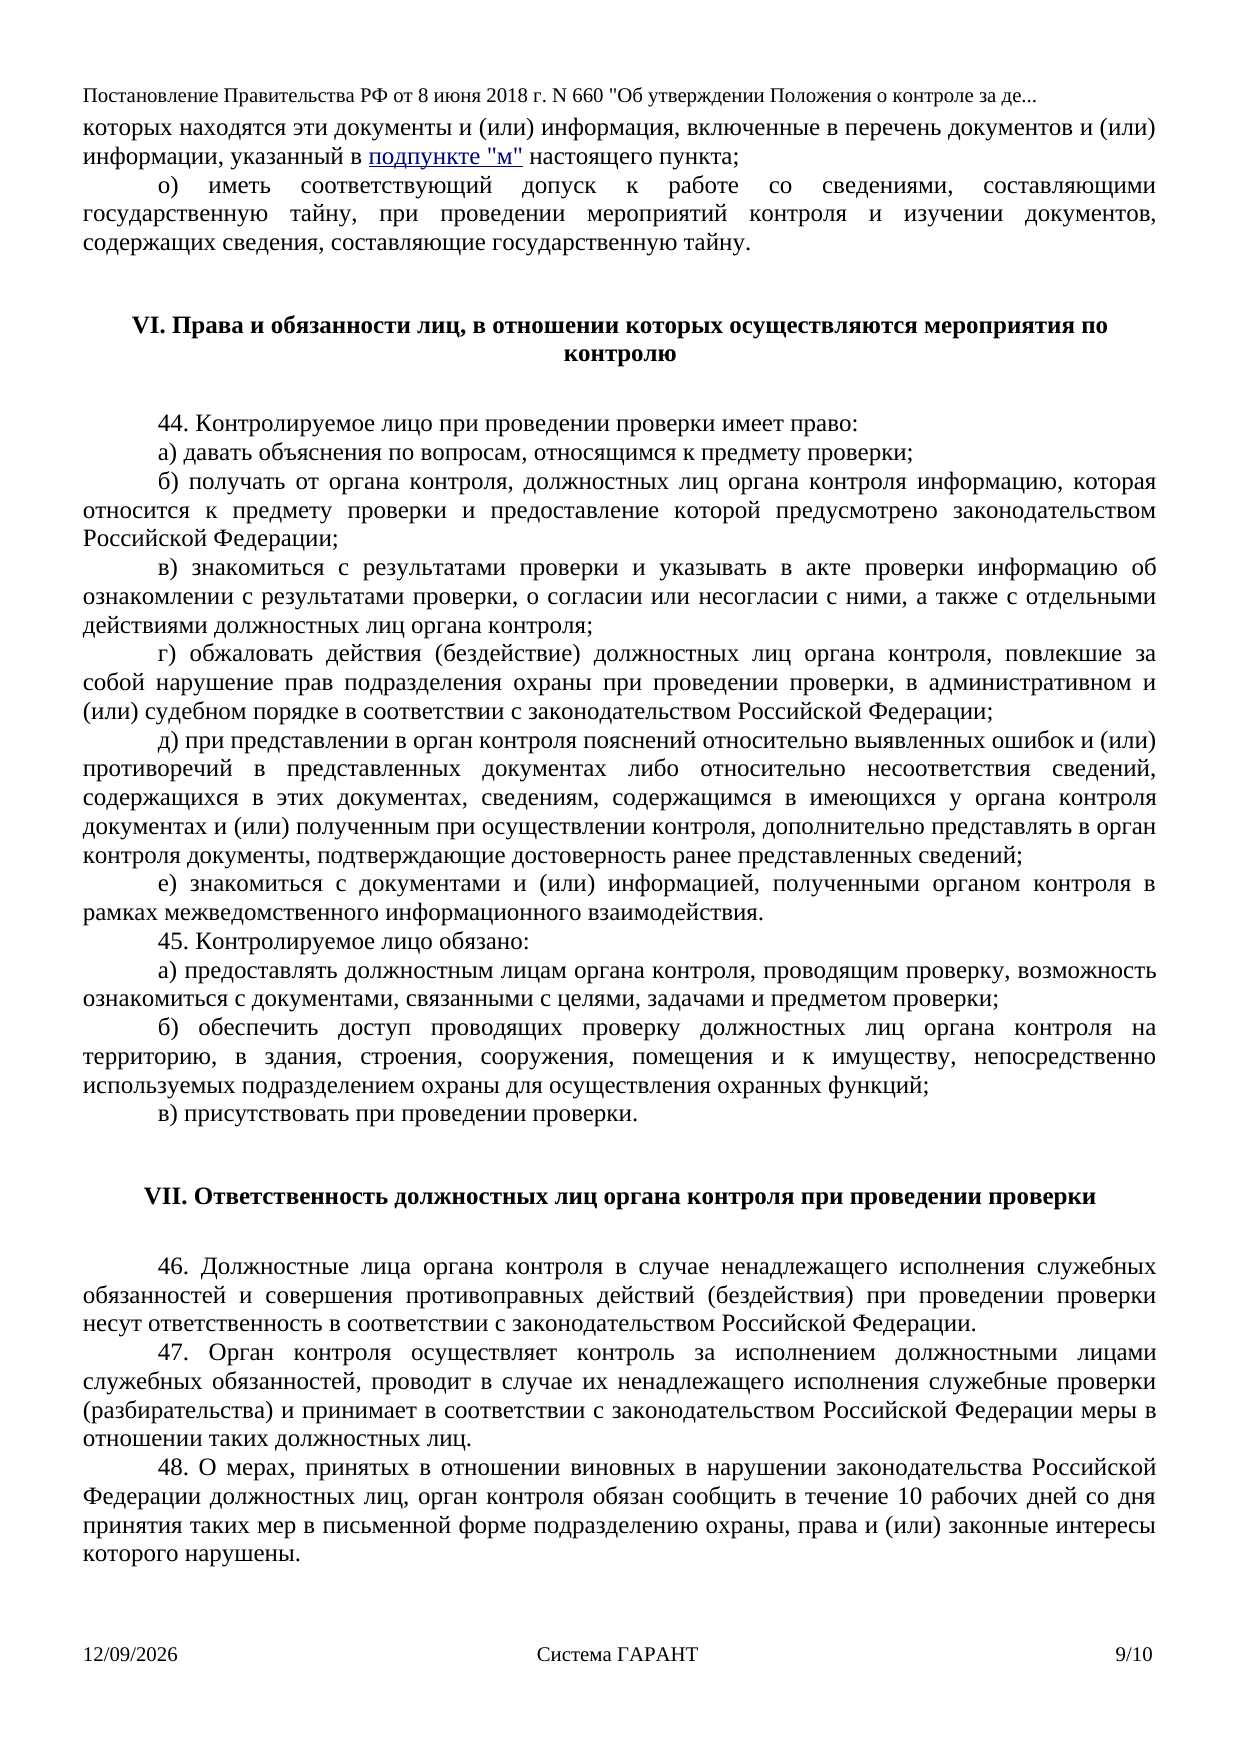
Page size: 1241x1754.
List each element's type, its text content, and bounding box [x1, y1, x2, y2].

text в) присутствовать при проведении проверки. [83, 1098, 1157, 1127]
subtitle VII. Ответственность должностных лиц органа контроля при проведении проверки [83, 1181, 1157, 1210]
text а) давать объяснения по вопросам, относящимся к предмету проверки; [83, 437, 1157, 466]
text а) предоставлять должностным лицам органа контроля, проводящим проверку, возможность ознакомиться с документами, связанными с целями, задачами и предметом проверки; [83, 955, 1157, 1012]
text г) обжаловать действия (бездействие) должностных лиц органа контроля, повлекшие за собой нарушение прав подразделения охраны при проведении проверки, в административном и (или) судебном порядке в соответствии с законодательством Российской Федерации; [83, 638, 1157, 725]
text е) знакомиться с документами и (или) информацией, полученными органом контроля в рамках межведомственного информационного взаимодействия. [83, 868, 1157, 926]
text 46. Должностные лица органа контроля в случае ненадлежащего исполнения служебных обязанностей и совершения противоправных действий (бездействия) при проведении проверки несут ответственность в соответствии с законодательством Российской Федерации. [83, 1251, 1157, 1337]
text которых находятся эти документы и (или) информация, включенные в перечень документов и (или) информации, указанный в подпункте "м" настоящего пункта; [83, 112, 1157, 170]
text 44. Контролируемое лицо при проведении проверки имеет право: [83, 408, 1157, 437]
text 45. Контролируемое лицо обязано: [83, 926, 1157, 955]
text б) обеспечить доступ проводящих проверку должностных лиц органа контроля на территорию, в здания, строения, сооружения, помещения и к имуществу, непосредственно используемых подразделением охраны для осуществления охранных функций; [83, 1012, 1157, 1098]
text д) при представлении в орган контроля пояснений относительно выявленных ошибок и (или) противоречий в представленных документах либо относительно несоответствия сведений, содержащихся в этих документах, сведениям, содержащимся в имеющихся у органа контроля документах и (или) полученным при осуществлении контроля, дополнительно представлять в орган контроля документы, подтверждающие достоверность ранее представленных сведений; [83, 725, 1157, 868]
text б) получать от органа контроля, должностных лиц органа контроля информацию, которая относится к предмету проверки и предоставление которой предусмотрено законодательством Российской Федерации; [83, 466, 1157, 552]
text 47. Орган контроля осуществляет контроль за исполнением должностными лицами служебных обязанностей, проводит в случае их ненадлежащего исполнения служебные проверки (разбирательства) и принимает в соответствии с законодательством Российской Федерации меры в отношении таких должностных лиц. [83, 1337, 1157, 1452]
text в) знакомиться с результатами проверки и указывать в акте проверки информацию об ознакомлении с результатами проверки, о согласии или несогласии с ними, а также с отдельными действиями должностных лиц органа контроля; [83, 552, 1157, 638]
text о) иметь соответствующий допуск к работе со сведениями, составляющими государственную тайну, при проведении мероприятий контроля и изучении документов, содержащих сведения, составляющие государственную тайну. [83, 170, 1157, 256]
text 48. О мерах, принятых в отношении виновных в нарушении законодательства Российской Федерации должностных лиц, орган контроля обязан сообщить в течение 10 рабочих дней со дня принятия таких мер в письменной форме подразделению охраны, права и (или) законные интересы которого нарушены. [83, 1452, 1157, 1567]
subtitle VI. Права и обязанности лиц, в отношении которых осуществляются мероприятия по контролю [83, 310, 1157, 367]
